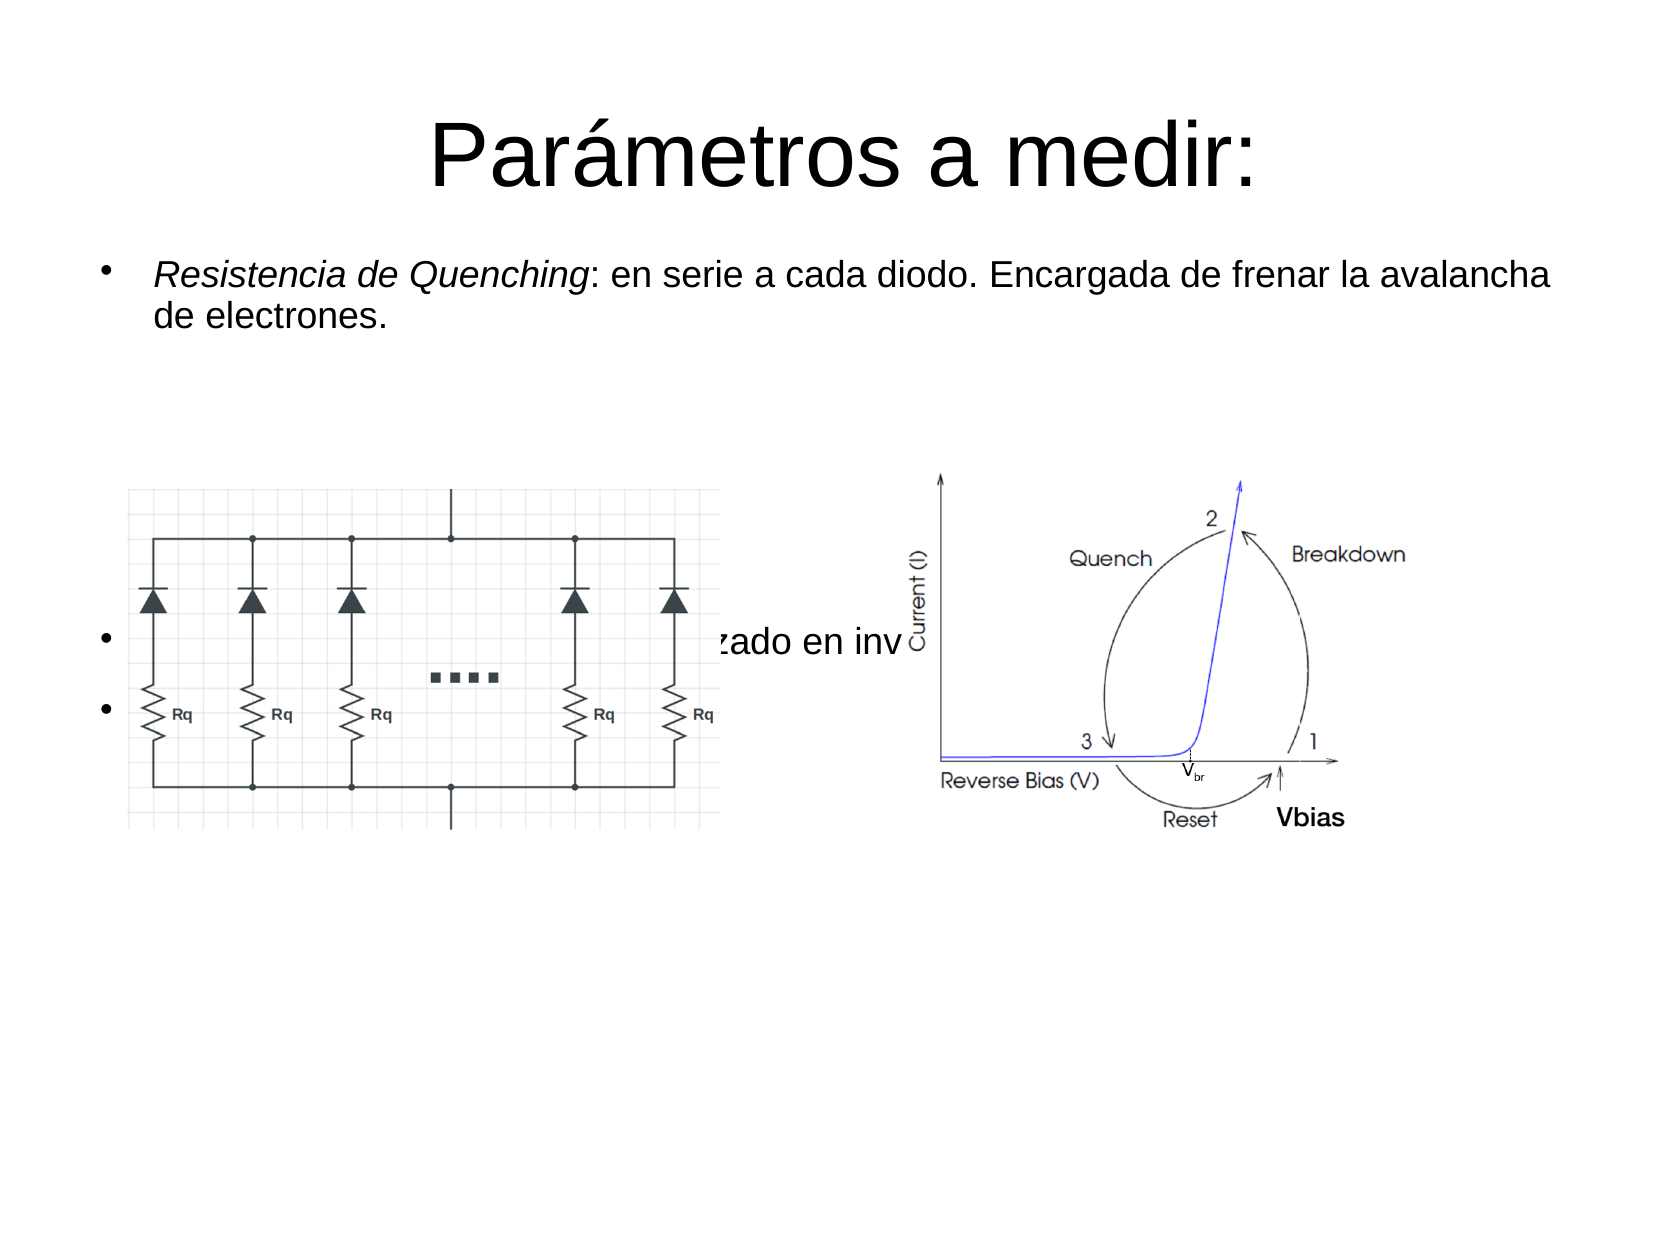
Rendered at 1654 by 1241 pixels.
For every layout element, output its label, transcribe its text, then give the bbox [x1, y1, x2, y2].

text_box Resistencia de Quenching: en serie a cada diodo. Encargada de frenar la avalancha de electrones. Voltaje de ruptura del diodo polarizado en inversa. Corriente oscura. [82, 249, 1571, 1174]
picture [903, 463, 1410, 840]
picture [127, 489, 721, 830]
title Parámetros a medir: [82, 49, 1571, 249]
